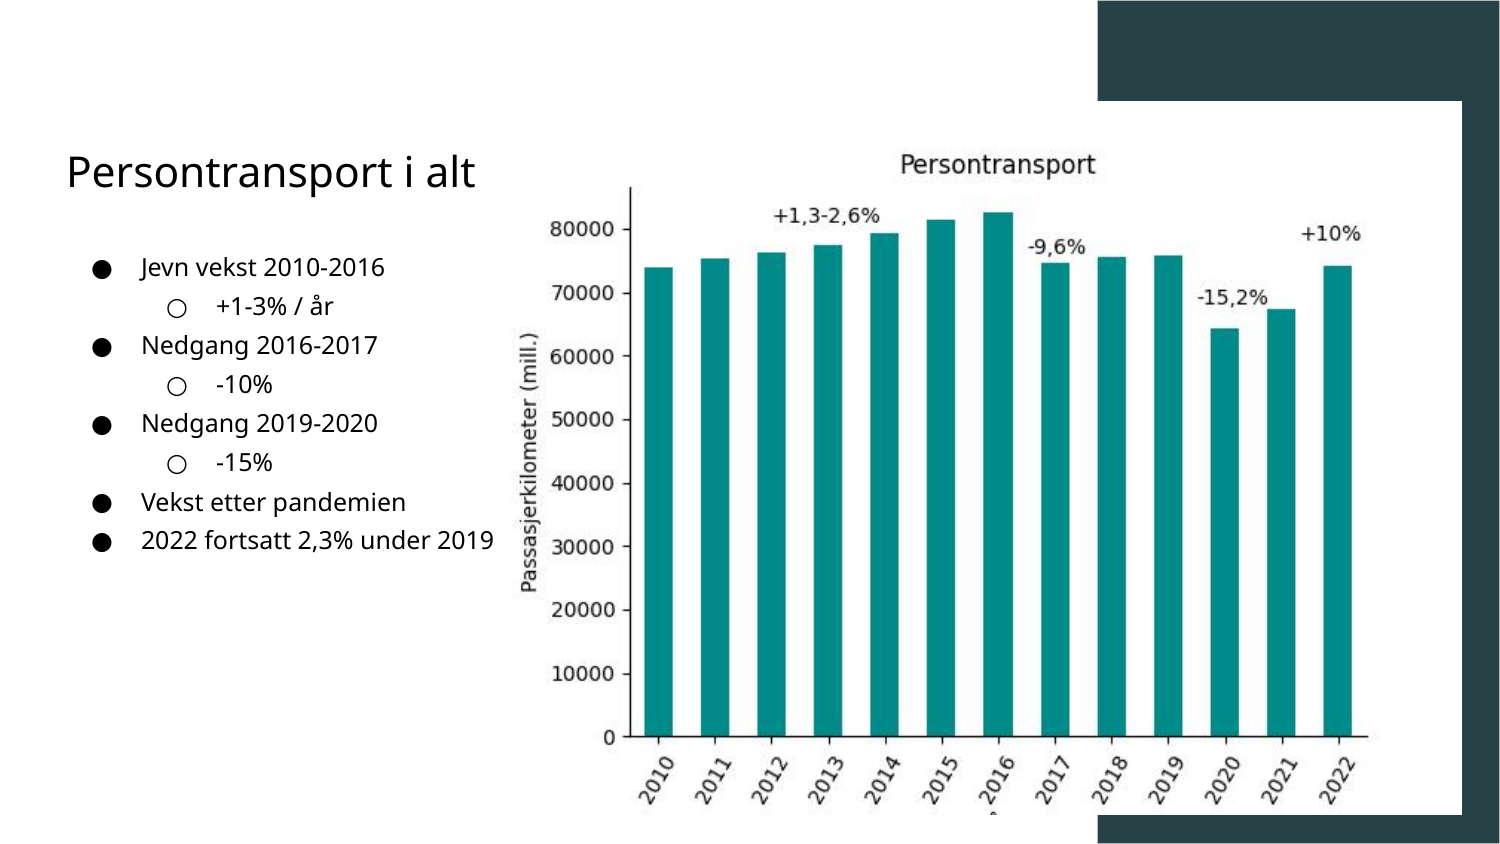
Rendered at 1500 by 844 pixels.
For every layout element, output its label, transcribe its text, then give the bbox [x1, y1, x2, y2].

title Persontransport i alt [51, 91, 512, 216]
picture [511, 101, 1462, 815]
text_box [1097, 0, 1500, 844]
list Jevn vekst 2010-2016 +1-3% / år Nedgang 2016-2017 -10% Nedgang 2019-2020 -15% Vekst etter pandemien 2022 fortsatt 2,3% under 2019 [51, 229, 512, 687]
